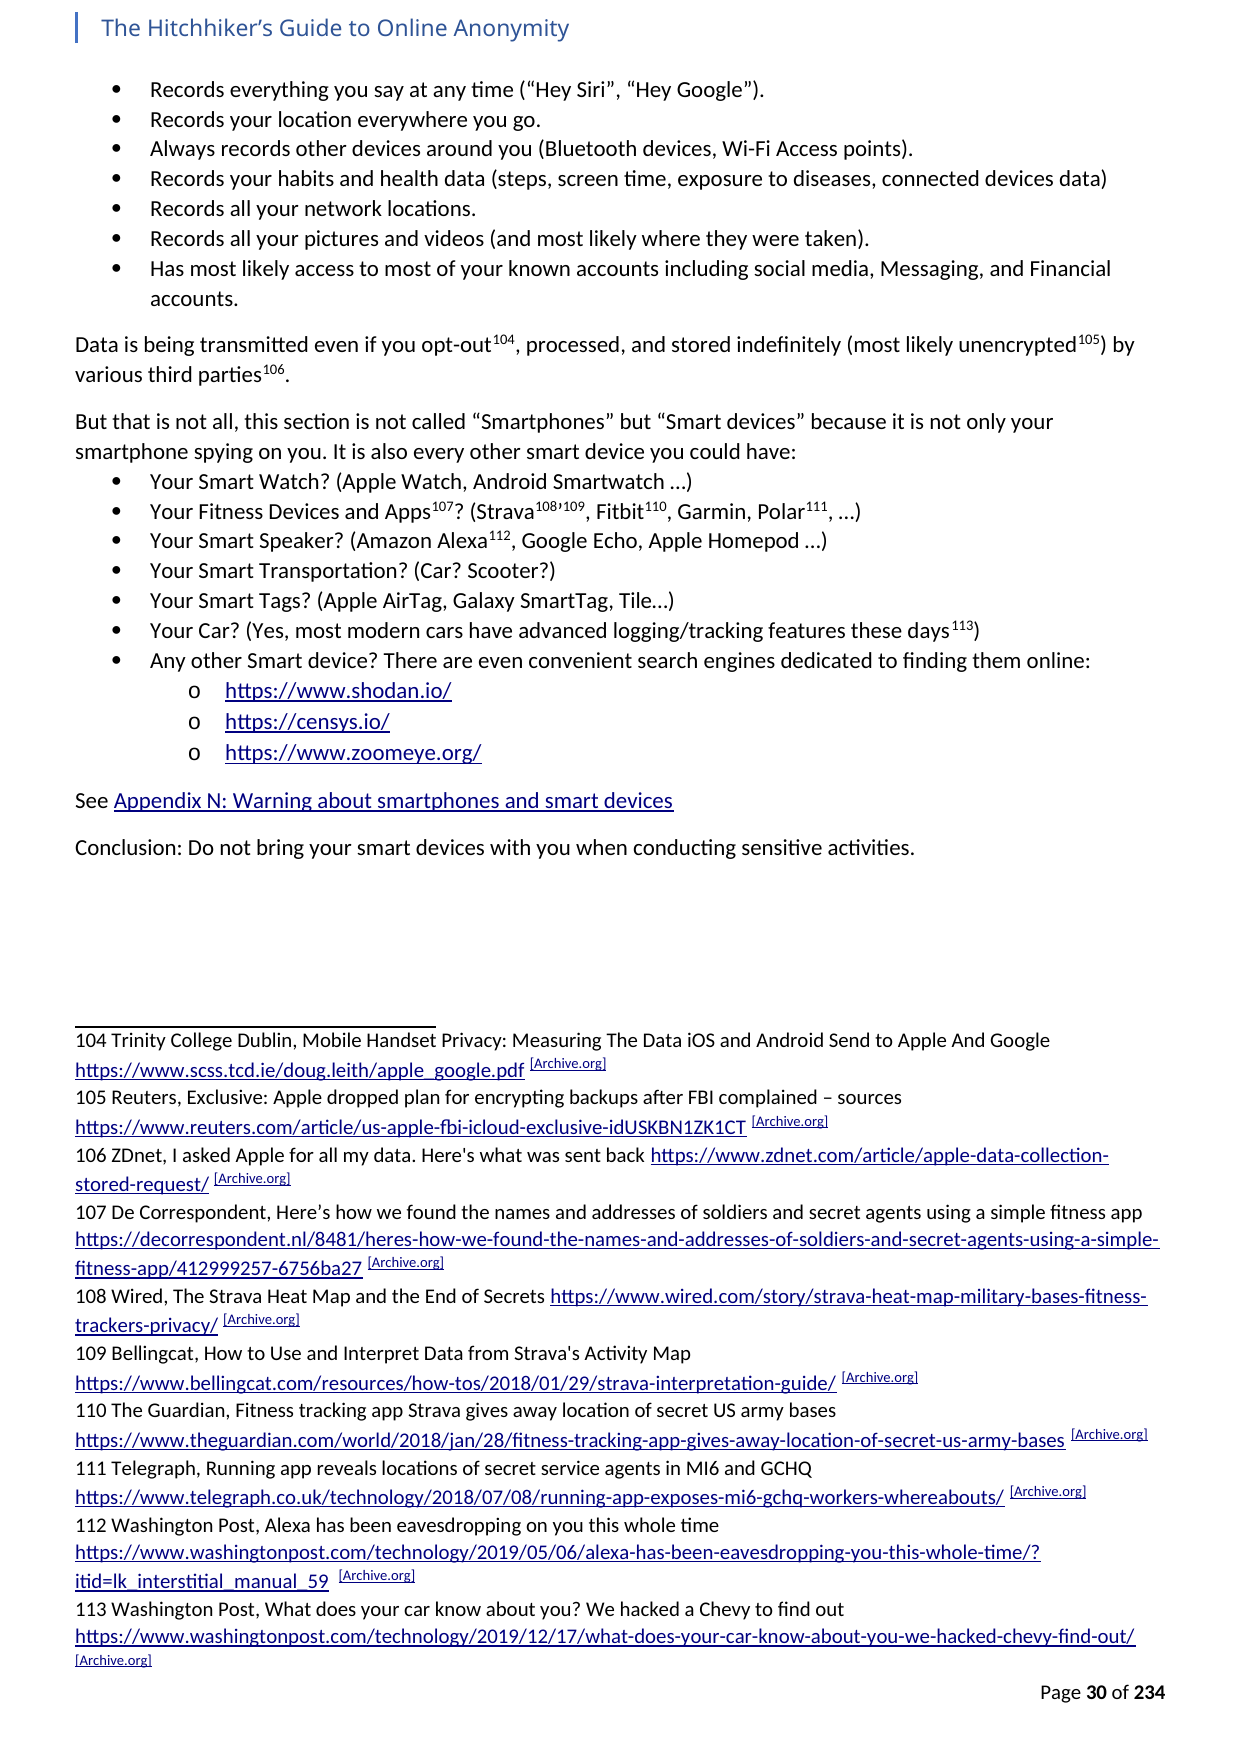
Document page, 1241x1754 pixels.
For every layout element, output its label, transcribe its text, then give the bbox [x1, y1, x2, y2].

list Records your habits and health data (steps, screen time, exposure to diseases, connected devices data) [112, 164, 1165, 192]
list Any other Smart device? There are even convenient search engines dedicated to finding them online: [112, 646, 1165, 674]
list https://www.zoomeye.org/ [187, 738, 1165, 768]
list The Guardian, Fitness tracking app Strava gives away location of secret US army bases https://www.theguardian.com/world/2018/jan/28/fitness-tracking-app-gives-away-location-of-secret-us-army-bases [Archive.org] [75, 1398, 1165, 1453]
list Records all your network locations. [112, 194, 1165, 222]
list Records everything you say at any time (“Hey Siri”, “Hey Google”). [112, 75, 1165, 103]
text Trinity College Dublin, Mobile Handset Privacy: Measuring The Data iOS and Android Send to Apple And Google https://www.scss.tcd.ie/doug.leith/apple_google.pdf [Archive.org] [75, 1027, 1165, 1083]
list Has most likely access to most of your known accounts including social media, Messaging, and Financial accounts. [112, 254, 1165, 312]
list Washington Post, What does your car know about you? We hacked a Chevy to find out https://www.washingtonpost.com/technology/2019/12/17/what-does-your-car-know-about-you-we-hacked-chevy-find-out/ [Archive.org] [75, 1596, 1165, 1679]
list Bellingcat, How to Use and Interpret Data from Strava's Activity Map https://www.bellingcat.com/resources/how-tos/2018/01/29/strava-interpretation-guide/ [Archive.org] [75, 1341, 1165, 1396]
text See Appendix N: Warning about smartphones and smart devices [75, 786, 1165, 814]
text ZDnet, I asked Apple for all my data. Here's what was sent back https://www.zdnet.com/article/apple-data-collection-stored-request/ [Archive.org] [75, 1142, 1165, 1197]
list Washington Post, Alexa has been eavesdropping on you this whole time https://www.washingtonpost.com/technology/2019/05/06/alexa-has-been-eavesdropping-you-this-whole-time/?itid=lk_interstitial_manual_59 [Archive.org] [75, 1512, 1165, 1594]
list https://censys.io/ [187, 707, 1165, 736]
list Your Smart Speaker? (Amazon Alexa, Google Echo, Apple Homepod …) [112, 527, 1165, 555]
list Wired, The Strava Heat Map and the End of Secrets https://www.wired.com/story/strava-heat-map-military-bases-fitness-trackers-privacy/ [Archive.org] [75, 1283, 1165, 1339]
list Your Smart Transportation? (Car? Scooter?) [112, 557, 1165, 584]
list Your Smart Tags? (Apple AirTag, Galaxy SmartTag, Tile…) [112, 586, 1165, 614]
list Telegraph, Running app reveals locations of secret service agents in MI6 and GCHQ https://www.telegraph.co.uk/technology/2018/07/08/running-app-exposes-mi6-gchq-workers-whereabouts/ [Archive.org] [75, 1455, 1165, 1510]
list https://www.shodan.io/ [187, 676, 1165, 705]
list Your Smart Watch? (Apple Watch, Android Smartwatch …) [112, 467, 1165, 495]
list Your Car? (Yes, most modern cars have advanced logging/tracking features these days) [112, 616, 1165, 644]
text Conclusion: Do not bring your smart devices with you when conducting sensitive activities. [75, 833, 1165, 861]
text But that is not all, this section is not called “Smartphones” but “Smart devices” because it is not only your smartphone spying on you. It is also every other smart device you could have: [75, 407, 1165, 465]
list De Correspondent, Here’s how we found the names and addresses of soldiers and secret agents using a simple fitness app https://decorrespondent.nl/8481/heres-how-we-found-the-names-and-addresses-of-soldiers-and-secret-agents-using-a-simple-fitness-app/412999257-6756ba27 [Archive.org] [75, 1199, 1165, 1281]
text Data is being transmitted even if you opt-out, processed, and stored indefinitely (most likely unencrypted) by various third parties. [75, 331, 1165, 388]
list Your Fitness Devices and Apps? (Strava’, Fitbit, Garmin, Polar, …) [112, 497, 1165, 525]
list Always records other devices around you (Bluetooth devices, Wi-Fi Access points). [112, 134, 1165, 163]
list Records your location everywhere you go. [112, 105, 1165, 133]
text Reuters, Exclusive: Apple dropped plan for encrypting backups after FBI complained – sources https://www.reuters.com/article/us-apple-fbi-icloud-exclusive-idUSKBN1ZK1CT [Archive.org] [75, 1084, 1165, 1140]
list Records all your pictures and videos (and most likely where they were taken). [112, 224, 1165, 252]
